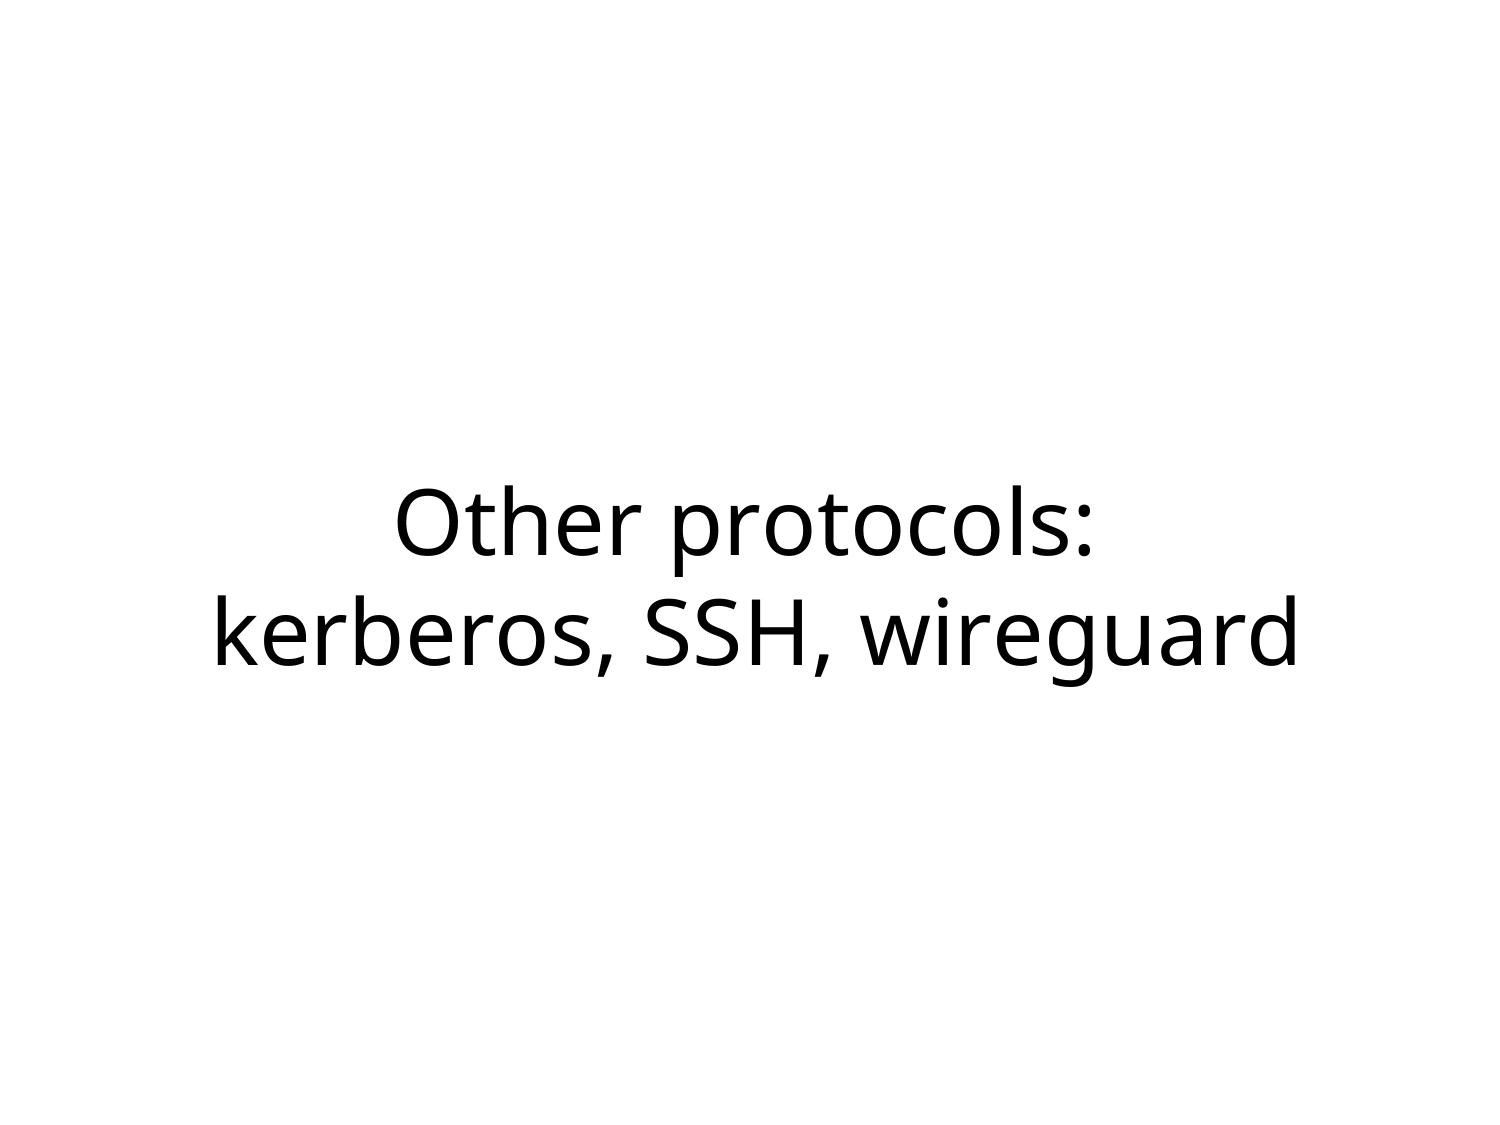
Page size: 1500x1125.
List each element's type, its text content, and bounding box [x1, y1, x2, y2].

title Other protocols: kerberos, SSH, wireguard [124, 463, 1391, 684]
